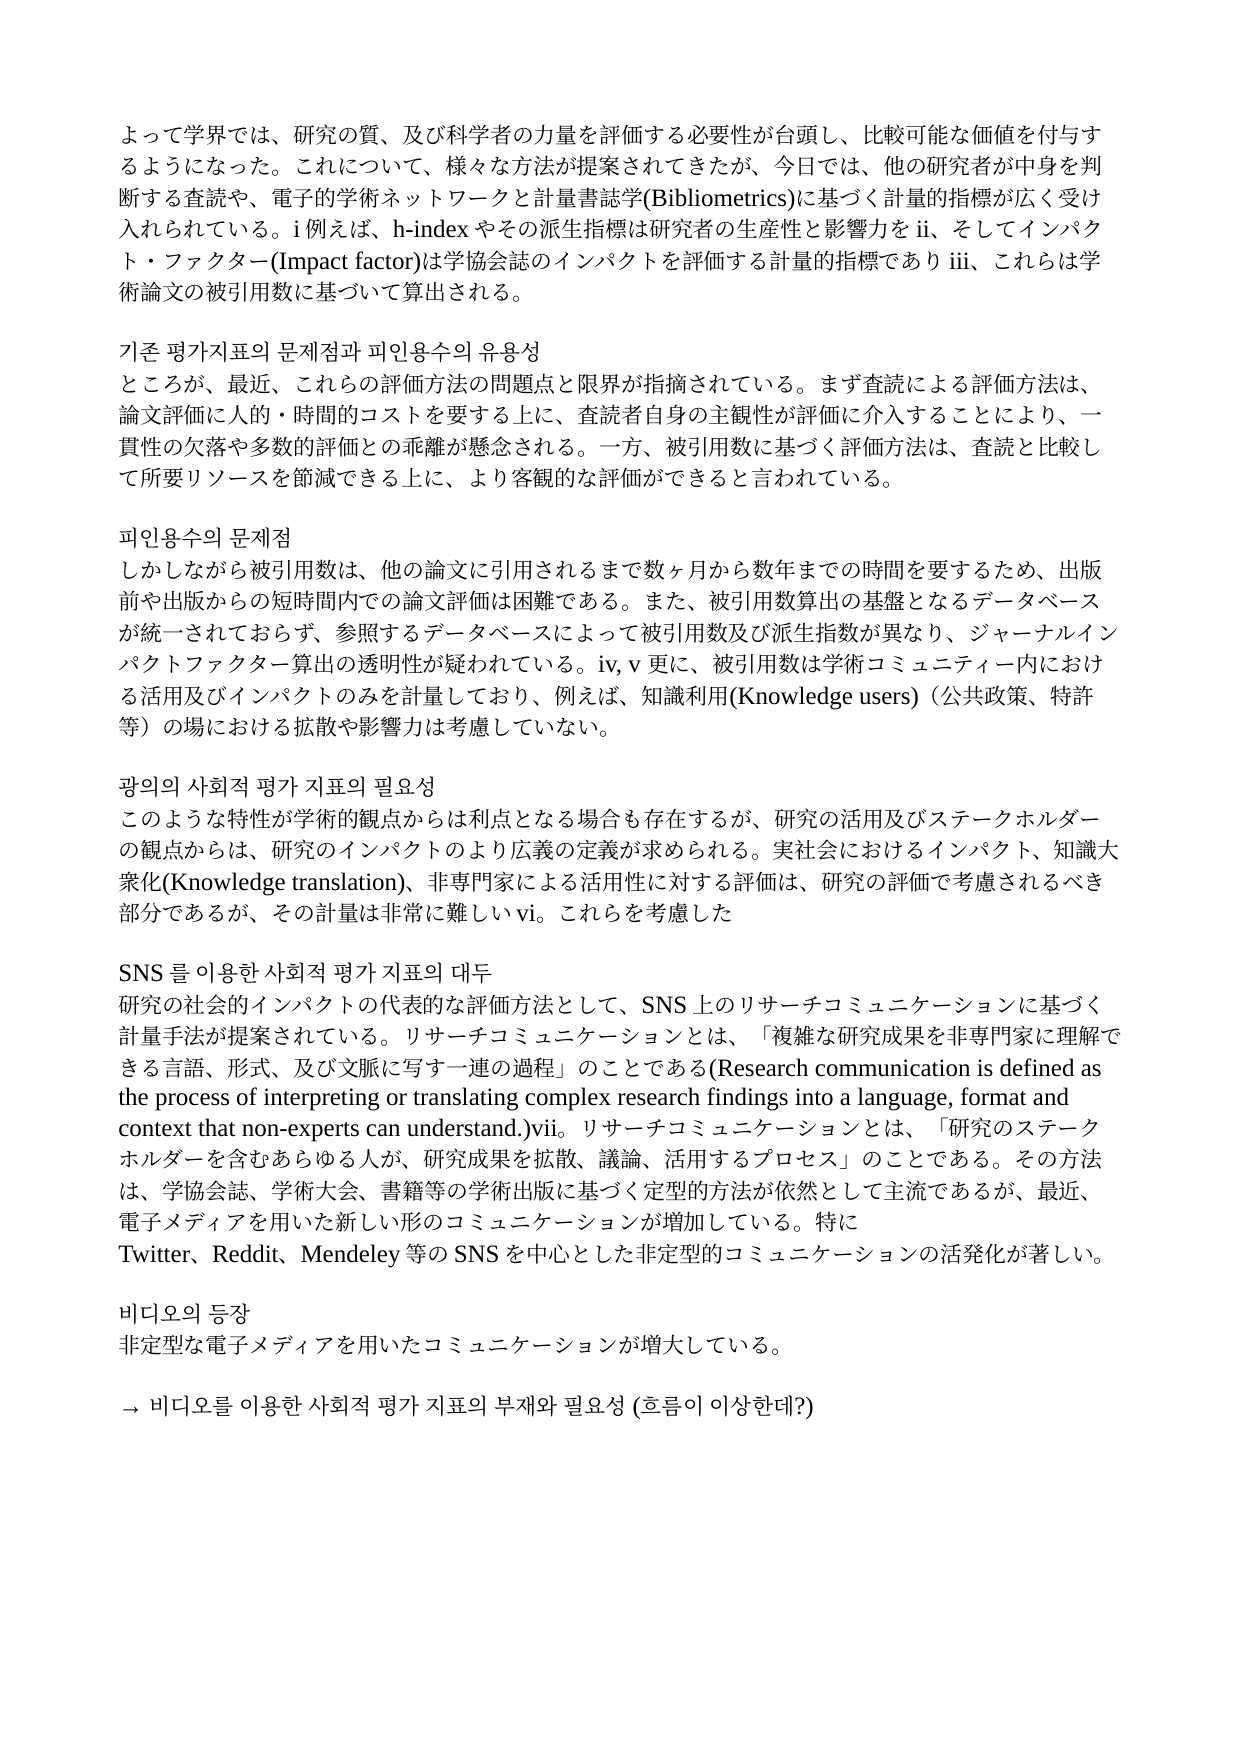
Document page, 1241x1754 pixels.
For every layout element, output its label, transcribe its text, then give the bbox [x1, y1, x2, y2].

text このような特性が学術的観点からは利点となる場合も存在するが、研究の活用及びステークホルダーの観点からは、研究のインパクトのより広義の定義が求められる。実社会におけるインパクト、知識大衆化(Knowledge translation)、非専門家による活用性に対する評価は、研究の評価で考慮されるべき部分であるが、その計量は非常に難しいvi。これらを考慮した [118, 802, 1122, 928]
text → 비디오를 이용한 사회적 평가 지표의 부재와 필요성 (흐름이 이상한데?) [118, 1389, 1122, 1420]
text 研究の社会的インパクトの代表的な評価方法として、SNS上のリサーチコミュニケーションに基づく計量手法が提案されている。リサーチコミュニケーションとは、「複雑な研究成果を非専門家に理解できる言語、形式、及び文脈に写す一連の過程」のことである(Research communication is defined as the process of interpreting or translating complex research findings into a language, format and context that non-experts can understand.)vii。リサーチコミュニケーションとは、「研究のステークホルダーを含むあらゆる人が、研究成果を拡散、議論、活用するプロセス」のことである。その方法は、学協会誌、学術大会、書籍等の学術出版に基づく定型的方法が依然として主流であるが、最近、電子メディアを用いた新しい形のコミュニケーションが増加している。特にTwitter、Reddit、Mendeley等のSNSを中心とした非定型的コミュニケーションの活発化が著しい。 [118, 988, 1122, 1268]
text SNS를 이용한 사회적 평가 지표의 대두 [118, 957, 1122, 988]
text しかしながら被引用数は、他の論文に引用されるまで数ヶ月から数年までの時間を要するため、出版前や出版からの短時間内での論文評価は困難である。また、被引用数算出の基盤となるデータベースが統一されておらず、参照するデータベースによって被引用数及び派生指数が異なり、ジャーナルインパクトファクター算出の透明性が疑われている。iv, v 更に、被引用数は学術コミュニティー内における活用及びインパクトのみを計量しており、例えば、知識利用(Knowledge users)（公共政策、特許等）の場における拡散や影響力は考慮していない。 [118, 553, 1122, 742]
text よって学界では、研究の質、及び科学者の力量を評価する必要性が台頭し、比較可能な価値を付与するようになった。これについて、様々な方法が提案されてきたが、今日では、他の研究者が中身を判断する査読や、電子的学術ネットワークと計量書誌学(Bibliometrics)に基づく計量的指標が広く受け入れられている。i例えば、h-indexやその派生指標は研究者の生産性と影響力をii、そしてインパクト・ファクター(Impact factor)は学協会誌のインパクトを評価する計量的指標でありiii、これらは学術論文の被引用数に基づいて算出される。 [118, 118, 1122, 307]
text 非定型な電子メディアを用いたコミュニケーションが増大している。 [118, 1329, 1122, 1360]
text 기존 평가지표의 문제점과 피인용수의 유용성 [118, 336, 1122, 367]
text 광의의 사회적 평가 지표의 필요성 [118, 771, 1122, 802]
text 피인용수의 문제점 [118, 522, 1122, 553]
text ところが、最近、これらの評価方法の問題点と限界が指摘されている。まず査読による評価方法は、論文評価に人的・時間的コストを要する上に、査読者自身の主観性が評価に介入することにより、一貫性の欠落や多数的評価との乖離が懸念される。一方、被引用数に基づく評価方法は、査読と比較して所要リソースを節減できる上に、より客観的な評価ができると言われている。 [118, 367, 1122, 493]
text 비디오의 등장 [118, 1297, 1122, 1329]
